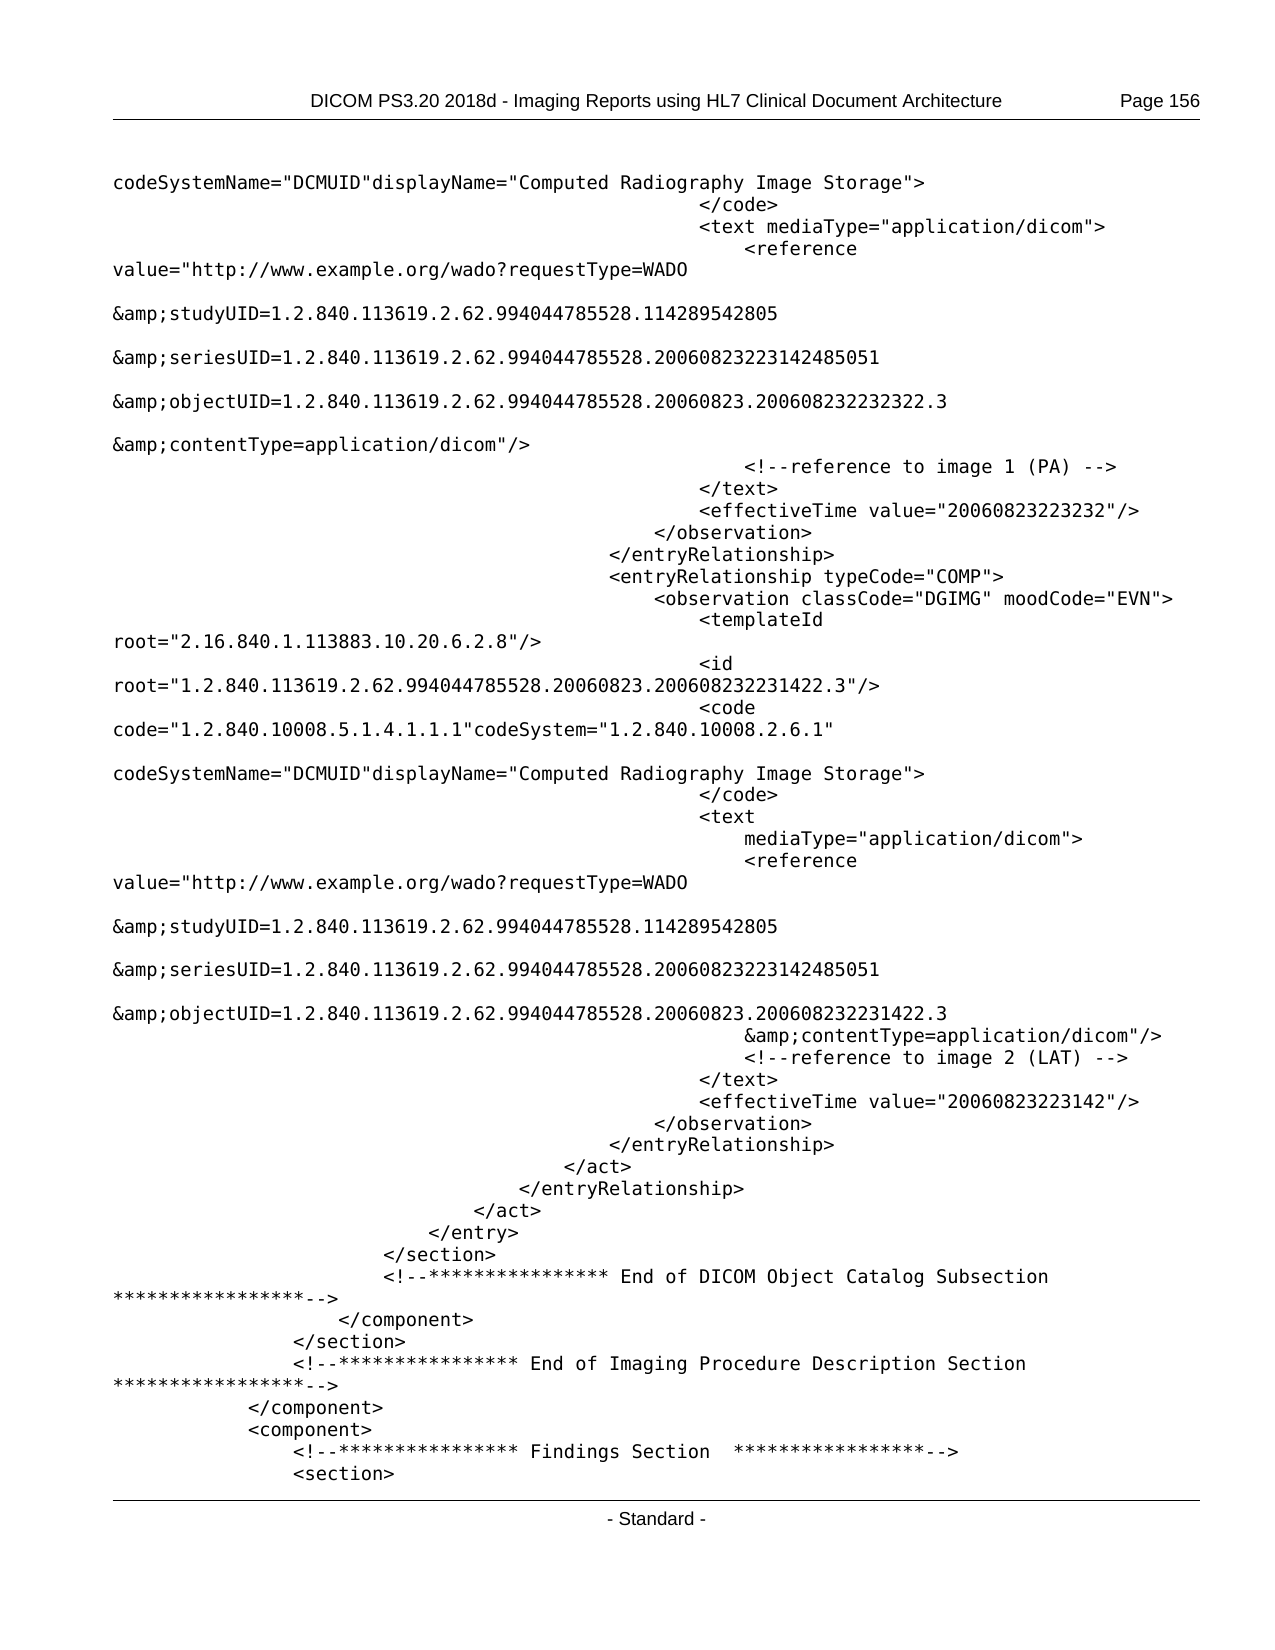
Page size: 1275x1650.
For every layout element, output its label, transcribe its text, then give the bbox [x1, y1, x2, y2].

text codeSystemName="DCMUID"displayName="Computed Radiography Image Storage"> </code> <text mediaType="application/dicom"> <reference value="http://www.example.org/wado?requestType=WADO &amp;studyUID=1.2.840.113619.2.62.994044785528.114289542805 &amp;seriesUID=1.2.840.113619.2.62.994044785528.20060823223142485051 &amp;objectUID=1.2.840.113619.2.62.994044785528.20060823.200608232232322.3 &amp;contentType=application/dicom"/> <!--reference to image 1 (PA) --> </text> <effectiveTime value="20060823223232"/> </observation> </entryRelationship> <entryRelationship typeCode="COMP"> <observation classCode="DGIMG" moodCode="EVN"> <templateId root="2.16.840.1.113883.10.20.6.2.8"/> <id root="1.2.840.113619.2.62.994044785528.20060823.200608232231422.3"/> <code code="1.2.840.10008.5.1.4.1.1.1"codeSystem="1.2.840.10008.2.6.1" codeSystemName="DCMUID"displayName="Computed Radiography Image Storage"> </code> <text mediaType="application/dicom"> <reference value="http://www.example.org/wado?requestType=WADO &amp;studyUID=1.2.840.113619.2.62.994044785528.114289542805 &amp;seriesUID=1.2.840.113619.2.62.994044785528.20060823223142485051 &amp;objectUID=1.2.840.113619.2.62.994044785528.20060823.200608232231422.3 &amp;contentType=application/dicom"/> <!--reference to image 2 (LAT) --> </text> <effectiveTime value="20060823223142"/> </observation> </entryRelationship> </act> </entryRelationship> </act> </entry> </section> <!--**************** End of DICOM Object Catalog Subsection *****************--> </component> </section> <!--**************** End of Imaging Procedure Description Section *****************--> </component> <component> <!--**************** Findings Section *****************--> <section> [112, 150, 1200, 1484]
